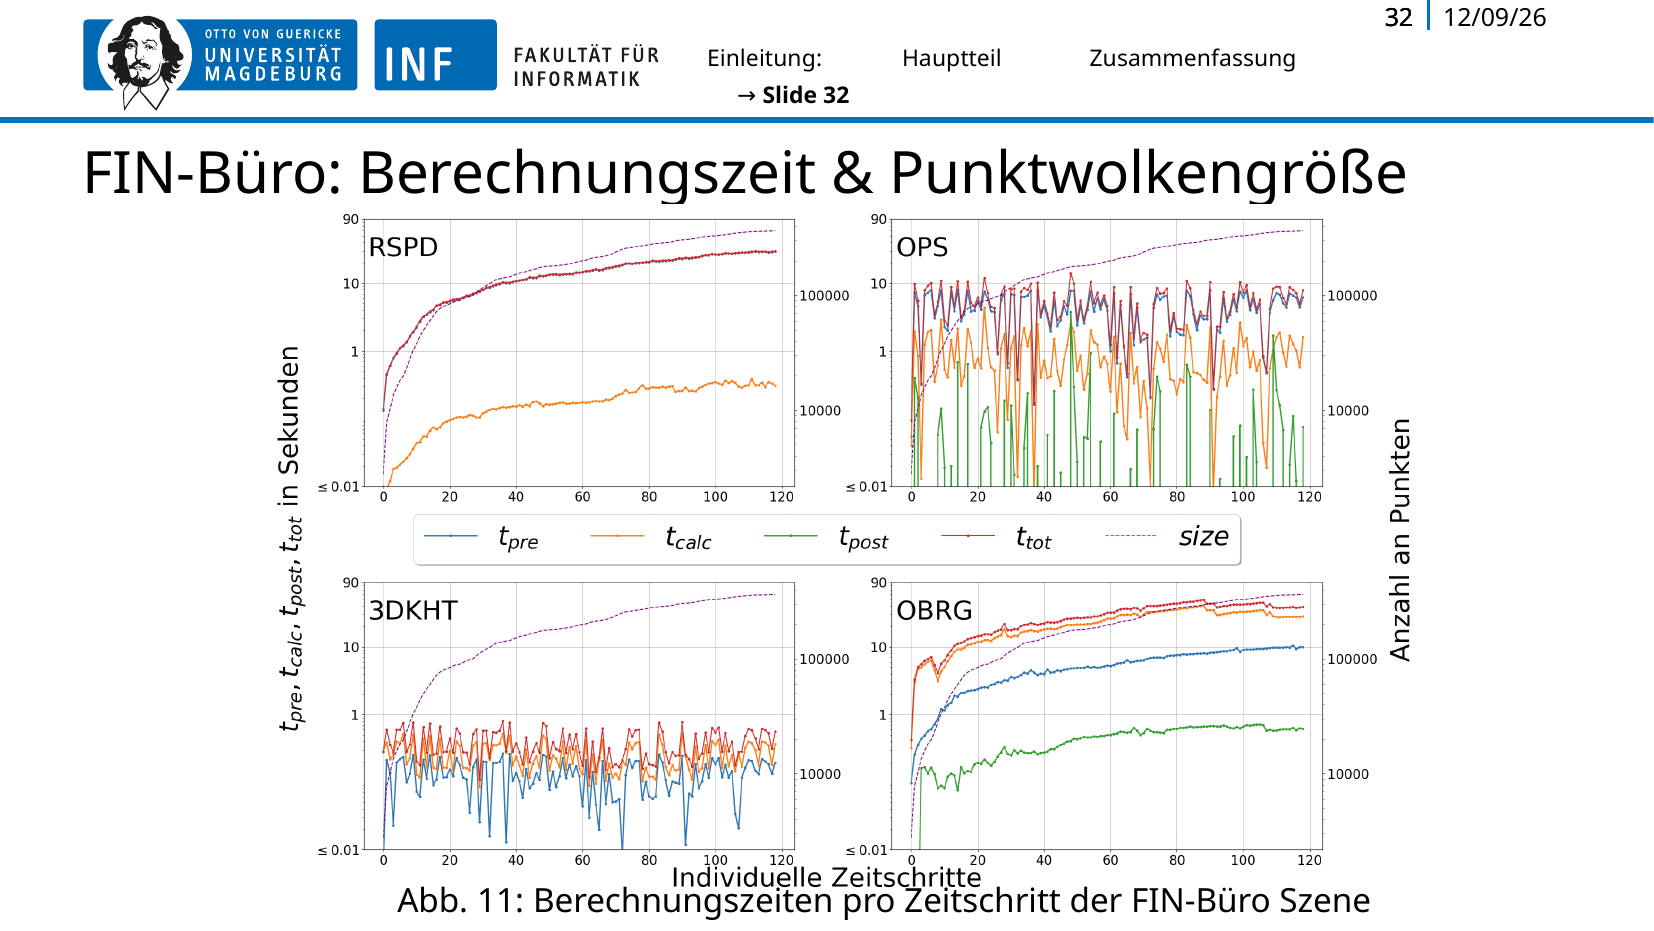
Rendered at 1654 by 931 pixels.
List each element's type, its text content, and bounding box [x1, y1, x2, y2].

text_box Abb. 11: Berechnungszeiten pro Zeitschritt der FIN-Büro Szene [255, 870, 1516, 929]
title FIN-Büro: Berechnungszeit & Punktwolkengröße [82, 131, 1571, 211]
picture [239, 204, 1414, 892]
